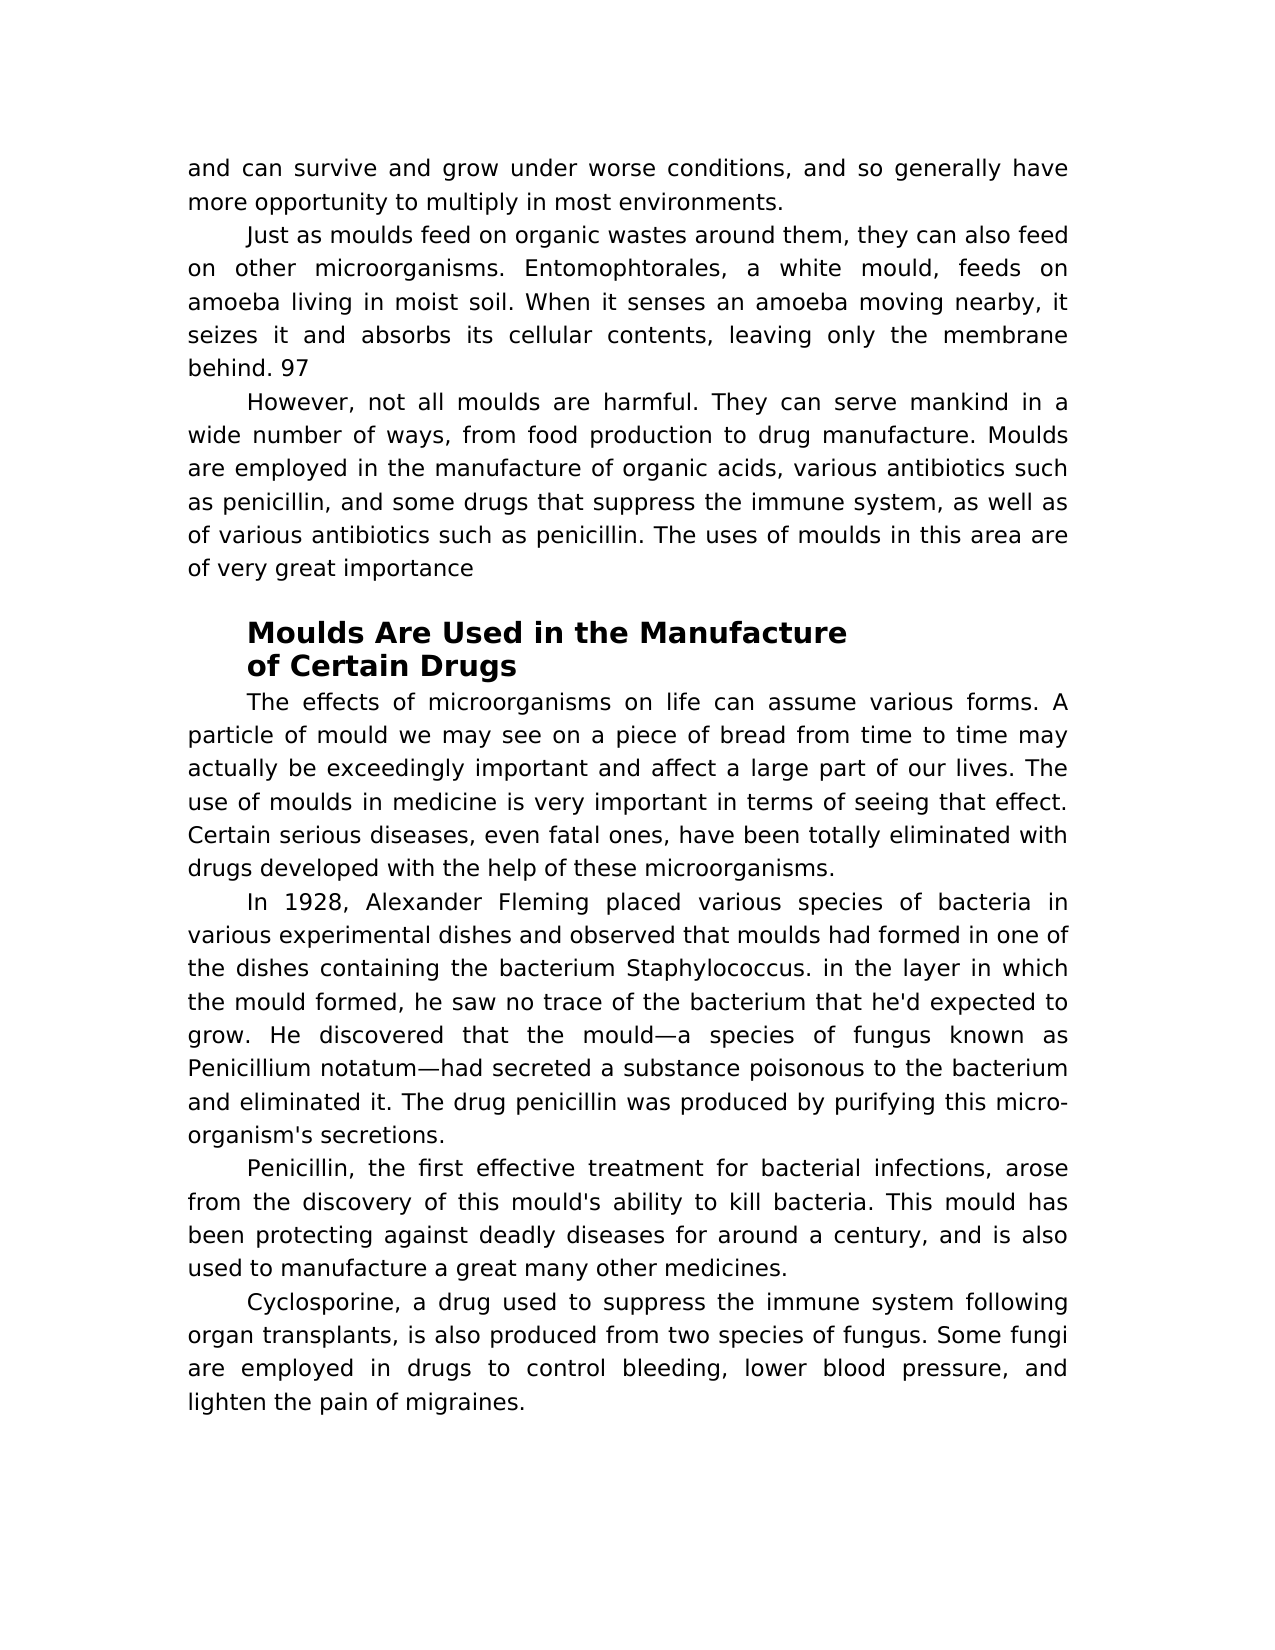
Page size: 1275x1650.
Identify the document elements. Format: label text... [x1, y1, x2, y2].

text Penicillin, the first effective treatment for bacterial infections, arose from the discovery of this mould's ability to kill bacteria. This mould has been protecting against deadly diseases for around a century, and is also used to manufacture a great many other medicines. [187, 1150, 1070, 1283]
text Cyclosporine, a drug used to suppress the immune system following organ transplants, is also produced from two species of fungus. Some fungi are employed in drugs to control bleeding, lower blood pressure, and lighten the pain of migraines. [187, 1283, 1070, 1417]
text and can survive and grow under worse conditions, and so generally have more opportunity to multiply in most environments. [187, 150, 1070, 217]
subtitle Moulds Are Used in the Manufacture [187, 617, 1070, 650]
subtitle of Certain Drugs [187, 650, 1070, 683]
text Just as moulds feed on organic wastes around them, they can also feed on other microorganisms. Entomophtorales, a white mould, feeds on amoeba living in moist soil. When it senses an amoeba moving nearby, it seizes it and absorbs its cellular contents, leaving only the membrane behind. 97 [187, 217, 1070, 383]
text In 1928, Alexander Fleming placed various species of bacteria in various experimental dishes and observed that moulds had formed in one of the dishes containing the bacterium Staphylococcus. in the layer in which the mould formed, he saw no trace of the bacterium that he'd expected to grow. He discovered that the mould—a species of fungus known as Penicillium notatum—had secreted a substance poisonous to the bacterium and eliminated it. The drug penicillin was produced by purifying this micro-organism's secretions. [187, 883, 1070, 1150]
text The effects of microorganisms on life can assume various forms. A particle of mould we may see on a piece of bread from time to time may actually be exceedingly important and affect a large part of our lives. The use of moulds in medicine is very important in terms of seeing that effect. Certain serious diseases, even fatal ones, have been totally eliminated with drugs developed with the help of these microorganisms. [187, 683, 1070, 883]
text However, not all moulds are harmful. They can serve mankind in a wide number of ways, from food production to drug manufacture. Moulds are employed in the manufacture of organic acids, various antibiotics such as penicillin, and some drugs that suppress the immune system, as well as of various antibiotics such as penicillin. The uses of moulds in this area are of very great importance [187, 383, 1070, 583]
